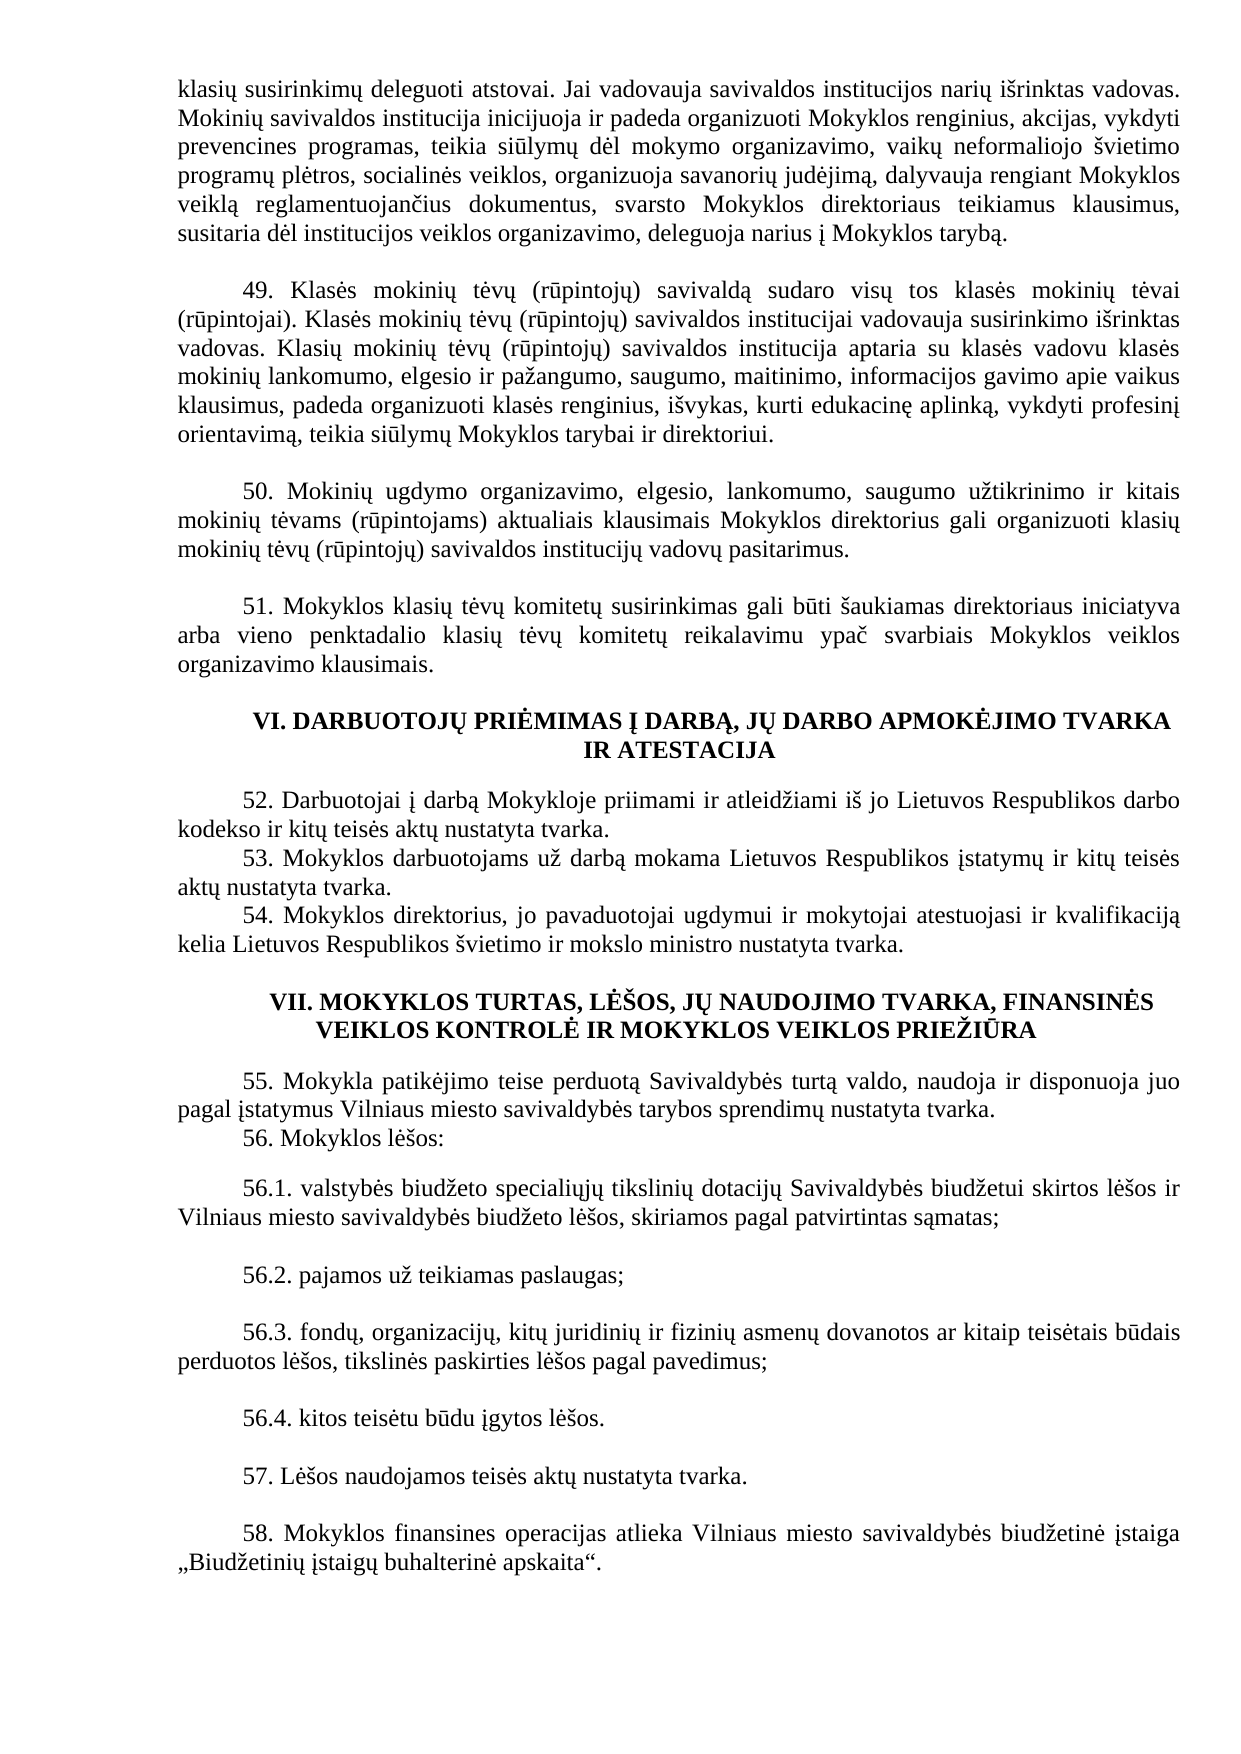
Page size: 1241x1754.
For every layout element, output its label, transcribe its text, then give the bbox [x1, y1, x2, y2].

text 53. Mokyklos darbuotojams už darbą mokama Lietuvos Respublikos įstatymų ir kitų teisės aktų nustatyta tvarka. [177, 843, 1181, 900]
text 50. Mokinių ugdymo organizavimo, elgesio, lankomumo, saugumo užtikrinimo ir kitais mokinių tėvams (rūpintojams) aktualiais klausimais Mokyklos direktorius gali organizuoti klasių mokinių tėvų (rūpintojų) savivaldos institucijų vadovų pasitarimus. [177, 476, 1181, 563]
text 58. Mokyklos finansines operacijas atlieka Vilniaus miesto savivaldybės biudžetinė įstaiga „Biudžetinių įstaigų buhalterinė apskaita“. [177, 1518, 1181, 1576]
text 57. Lėšos naudojamos teisės aktų nustatyta tvarka. [177, 1461, 1181, 1490]
text VII. MOKYKLOS TURTAS, LĖŠOS, JŲ NAUDOJIMO TVARKA, FINANSINĖS VEIKLOS KONTROLĖ IR MOKYKLOS VEIKLOS PRIEŽIŪRA [177, 987, 1181, 1044]
text 51. Mokyklos klasių tėvų komitetų susirinkimas gali būti šaukiamas direktoriaus iniciatyva arba vieno penktadalio klasių tėvų komitetų reikalavimu ypač svarbiais Mokyklos veiklos organizavimo klausimais. [177, 591, 1181, 678]
text 55. Mokykla patikėjimo teise perduotą Savivaldybės turtą valdo, naudoja ir disponuoja juo pagal įstatymus Vilniaus miesto savivaldybės tarybos sprendimų nustatyta tvarka. [177, 1066, 1181, 1123]
text 56.3. fondų, organizacijų, kitų juridinių ir fizinių asmenų dovanotos ar kitaip teisėtais būdais perduotos lėšos, tikslinės paskirties lėšos pagal pavedimus; [177, 1317, 1181, 1375]
text 56.2. pajamos už teikiamas paslaugas; [177, 1260, 1181, 1288]
text 56. Mokyklos lėšos: [177, 1123, 1181, 1152]
text 54. Mokyklos direktorius, jo pavaduotojai ugdymui ir mokytojai atestuojasi ir kvalifikaciją kelia Lietuvos Respublikos švietimo ir mokslo ministro nustatyta tvarka. [177, 900, 1181, 958]
text klasių susirinkimų deleguoti atstovai. Jai vadovauja savivaldos institucijos narių išrinktas vadovas. Mokinių savivaldos institucija inicijuoja ir padeda organizuoti Mokyklos renginius, akcijas, vykdyti prevencines programas, teikia siūlymų dėl mokymo organizavimo, vaikų neformaliojo švietimo programų plėtros, socialinės veiklos, organizuoja savanorių judėjimą, dalyvauja rengiant Mokyklos veiklą reglamentuojančius dokumentus, svarsto Mokyklos direktoriaus teikiamus klausimus, susitaria dėl institucijos veiklos organizavimo, deleguoja narius į Mokyklos tarybą. [177, 74, 1181, 246]
text 49. Klasės mokinių tėvų (rūpintojų) savivaldą sudaro visų tos klasės mokinių tėvai (rūpintojai). Klasės mokinių tėvų (rūpintojų) savivaldos institucijai vadovauja susirinkimo išrinktas vadovas. Klasių mokinių tėvų (rūpintojų) savivaldos institucija aptaria su klasės vadovu klasės mokinių lankomumo, elgesio ir pažangumo, saugumo, maitinimo, informacijos gavimo apie vaikus klausimus, padeda organizuoti klasės renginius, išvykas, kurti edukacinę aplinką, vykdyti profesinį orientavimą, teikia siūlymų Mokyklos tarybai ir direktoriui. [177, 275, 1181, 448]
text 56.4. kitos teisėtu būdu įgytos lėšos. [177, 1403, 1181, 1432]
text 52. Darbuotojai į darbą Mokykloje priimami ir atleidžiami iš jo Lietuvos Respublikos darbo kodekso ir kitų teisės aktų nustatyta tvarka. [177, 785, 1181, 843]
text 56.1. valstybės biudžeto specialiųjų tikslinių dotacijų Savivaldybės biudžetui skirtos lėšos ir Vilniaus miesto savivaldybės biudžeto lėšos, skiriamos pagal patvirtintas sąmatas; [177, 1173, 1181, 1231]
text VI. DARBUOTOJŲ PRIĖMIMAS Į DARBĄ, JŲ DARBO APMOKĖJIMO TVARKA IR ATESTACIJA [177, 706, 1181, 764]
